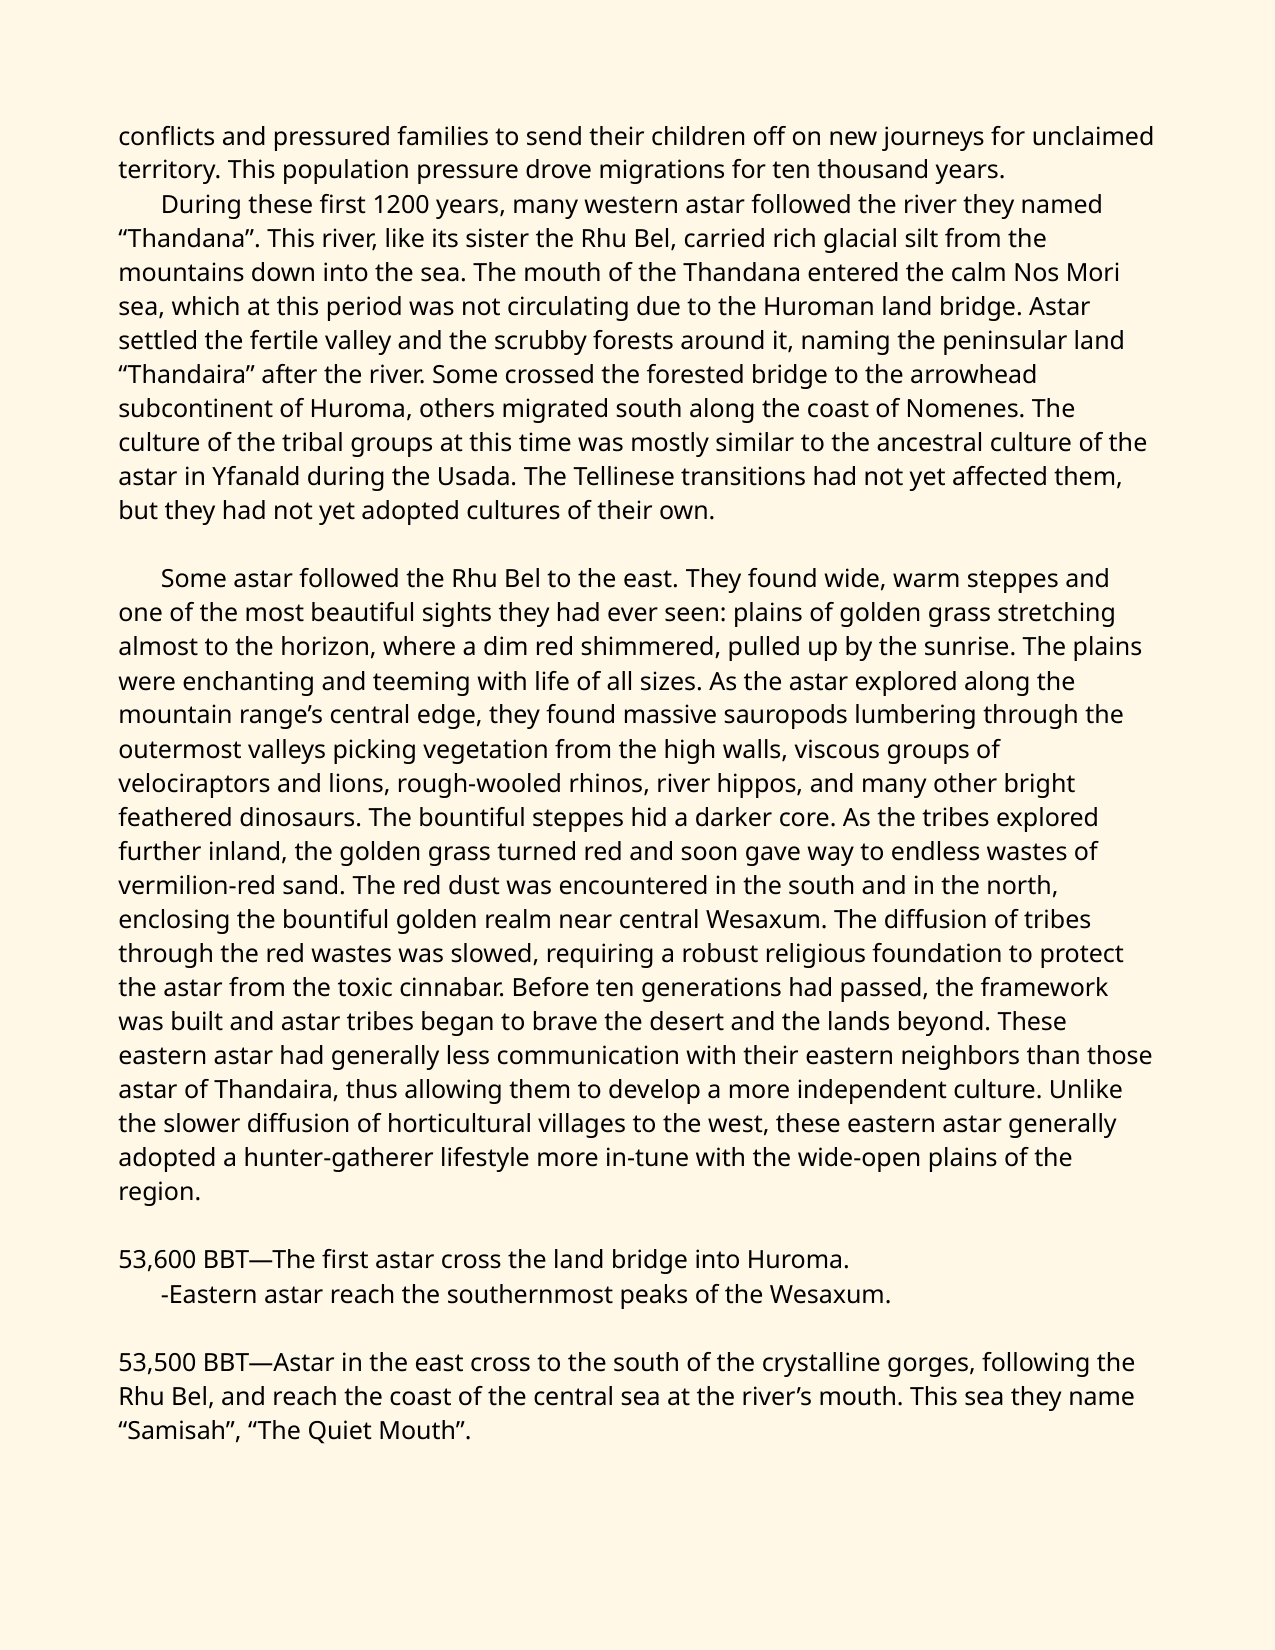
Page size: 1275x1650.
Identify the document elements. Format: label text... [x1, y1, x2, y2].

text 53,600 BBT—The first astar cross the land bridge into Huroma. [118, 1242, 1157, 1276]
text 53,500 BBT—Astar in the east cross to the south of the crystalline gorges, following the Rhu Bel, and reach the coast of the central sea at the river’s mouth. This sea they name “Samisah”, “The Quiet Mouth”. [118, 1344, 1157, 1447]
text During these first 1200 years, many western astar followed the river they named “Thandana”. This river, like its sister the Rhu Bel, carried rich glacial silt from the mountains down into the sea. The mouth of the Thandana entered the calm Nos Mori sea, which at this period was not circulating due to the Huroman land bridge. Astar settled the fertile valley and the scrubby forests around it, naming the peninsular land “Thandaira” after the river. Some crossed the forested bridge to the arrowhead subcontinent of Huroma, others migrated south along the coast of Nomenes. The culture of the tribal groups at this time was mostly similar to the ancestral culture of the astar in Yfanald during the Usada. The Tellinese transitions had not yet affected them, but they had not yet adopted cultures of their own. [118, 186, 1157, 527]
text Some astar followed the Rhu Bel to the east. They found wide, warm steppes and one of the most beautiful sights they had ever seen: plains of golden grass stretching almost to the horizon, where a dim red shimmered, pulled up by the sunrise. The plains were enchanting and teeming with life of all sizes. As the astar explored along the mountain range’s central edge, they found massive sauropods lumbering through the outermost valleys picking vegetation from the high walls, viscous groups of velociraptors and lions, rough-wooled rhinos, river hippos, and many other bright feathered dinosaurs. The bountiful steppes hid a darker core. As the tribes explored further inland, the golden grass turned red and soon gave way to endless wastes of vermilion-red sand. The red dust was encountered in the south and in the north, enclosing the bountiful golden realm near central Wesaxum. The diffusion of tribes through the red wastes was slowed, requiring a robust religious foundation to protect the astar from the toxic cinnabar. Before ten generations had passed, the framework was built and astar tribes began to brave the desert and the lands beyond. These eastern astar had generally less communication with their eastern neighbors than those astar of Thandaira, thus allowing them to develop a more independent culture. Unlike the slower diffusion of horticultural villages to the west, these eastern astar generally adopted a hunter-gatherer lifestyle more in-tune with the wide-open plains of the region. [118, 561, 1157, 1208]
text -Eastern astar reach the southernmost peaks of the Wesaxum. [118, 1276, 1157, 1310]
text conflicts and pressured families to send their children off on new journeys for unclaimed territory. This population pressure drove migrations for ten thousand years. [118, 118, 1157, 186]
